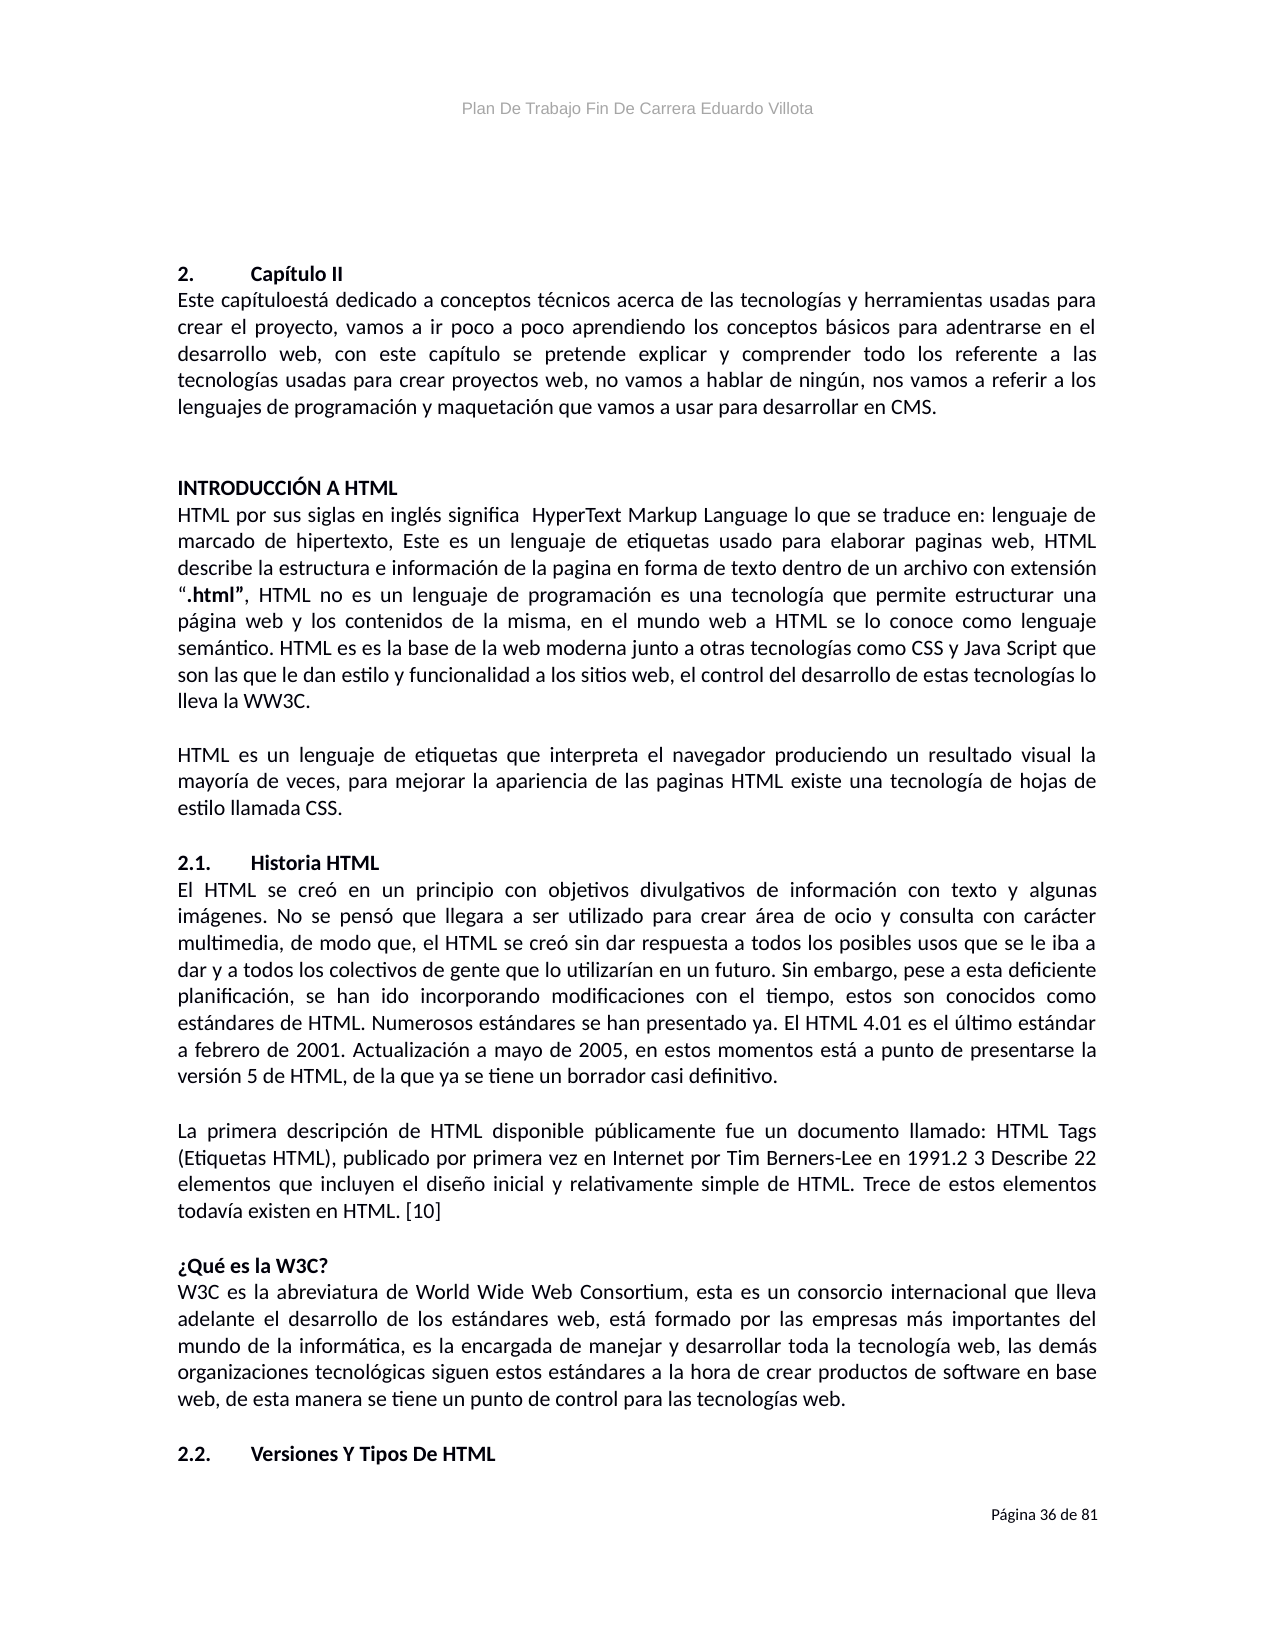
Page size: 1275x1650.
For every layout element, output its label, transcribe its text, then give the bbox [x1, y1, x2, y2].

list Versiones Y Tipos De HTML [177, 1440, 1098, 1466]
list Capítulo II [177, 260, 1098, 286]
text ¿Qué es la W3C? [177, 1252, 1098, 1278]
text W3C es la abreviatura de World Wide Web Consortium, esta es un consorcio internacional que lleva adelante el desarrollo de los estándares web, está formado por las empresas más importantes del mundo de la informática, es la encargada de manejar y desarrollar toda la tecnología web, las demás organizaciones tecnológicas siguen estos estándares a la hora de crear productos de software en base web, de esta manera se tiene un punto de control para las tecnologías web. [177, 1278, 1098, 1412]
list INTRODUCCIÓN A HTML [177, 474, 1098, 501]
text HTML es un lenguaje de etiquetas que interpreta el navegador produciendo un resultado visual la mayoría de veces, para mejorar la apariencia de las paginas HTML existe una tecnología de hojas de estilo llamada CSS. [177, 741, 1098, 821]
text La primera descripción de HTML disponible públicamente fue un documento llamado: HTML Tags (Etiquetas HTML), publicado por primera vez en Internet por Tim Berners-Lee en 1991.2 3 Describe 22 elementos que incluyen el diseño inicial y relativamente simple de HTML. Trece de estos elementos todavía existen en HTML. [10] [177, 1117, 1098, 1224]
list Historia HTML [177, 849, 1098, 876]
text Este capítuloestá dedicado a conceptos técnicos acerca de las tecnologías y herramientas usadas para crear el proyecto, vamos a ir poco a poco aprendiendo los conceptos básicos para adentrarse en el desarrollo web, con este capítulo se pretende explicar y comprender todo los referente a las tecnologías usadas para crear proyectos web, no vamos a hablar de ningún, nos vamos a referir a los lenguajes de programación y maquetación que vamos a usar para desarrollar en CMS. [177, 286, 1098, 420]
text HTML por sus siglas en inglés significa HyperText Markup Language lo que se traduce en: lenguaje de marcado de hipertexto, Este es un lenguaje de etiquetas usado para elaborar paginas web, HTML describe la estructura e información de la pagina en forma de texto dentro de un archivo con extensión “.html”, HTML no es un lenguaje de programación es una tecnología que permite estructurar una página web y los contenidos de la misma, en el mundo web a HTML se lo conoce como lenguaje semántico. HTML es es la base de la web moderna junto a otras tecnologías como CSS y Java Script que son las que le dan estilo y funcionalidad a los sitios web, el control del desarrollo de estas tecnologías lo lleva la WW3C. [177, 501, 1098, 714]
text El HTML se creó en un principio con objetivos divulgativos de información con texto y algunas imágenes. No se pensó que llegara a ser utilizado para crear área de ocio y consulta con carácter multimedia, de modo que, el HTML se creó sin dar respuesta a todos los posibles usos que se le iba a dar y a todos los colectivos de gente que lo utilizarían en un futuro. Sin embargo, pese a esta deficiente planificación, se han ido incorporando modificaciones con el tiempo, estos son conocidos como estándares de HTML. Numerosos estándares se han presentado ya. El HTML 4.01 es el último estándar a febrero de 2001. Actualización a mayo de 2005, en estos momentos está a punto de presentarse la versión 5 de HTML, de la que ya se tiene un borrador casi definitivo. [177, 876, 1098, 1089]
